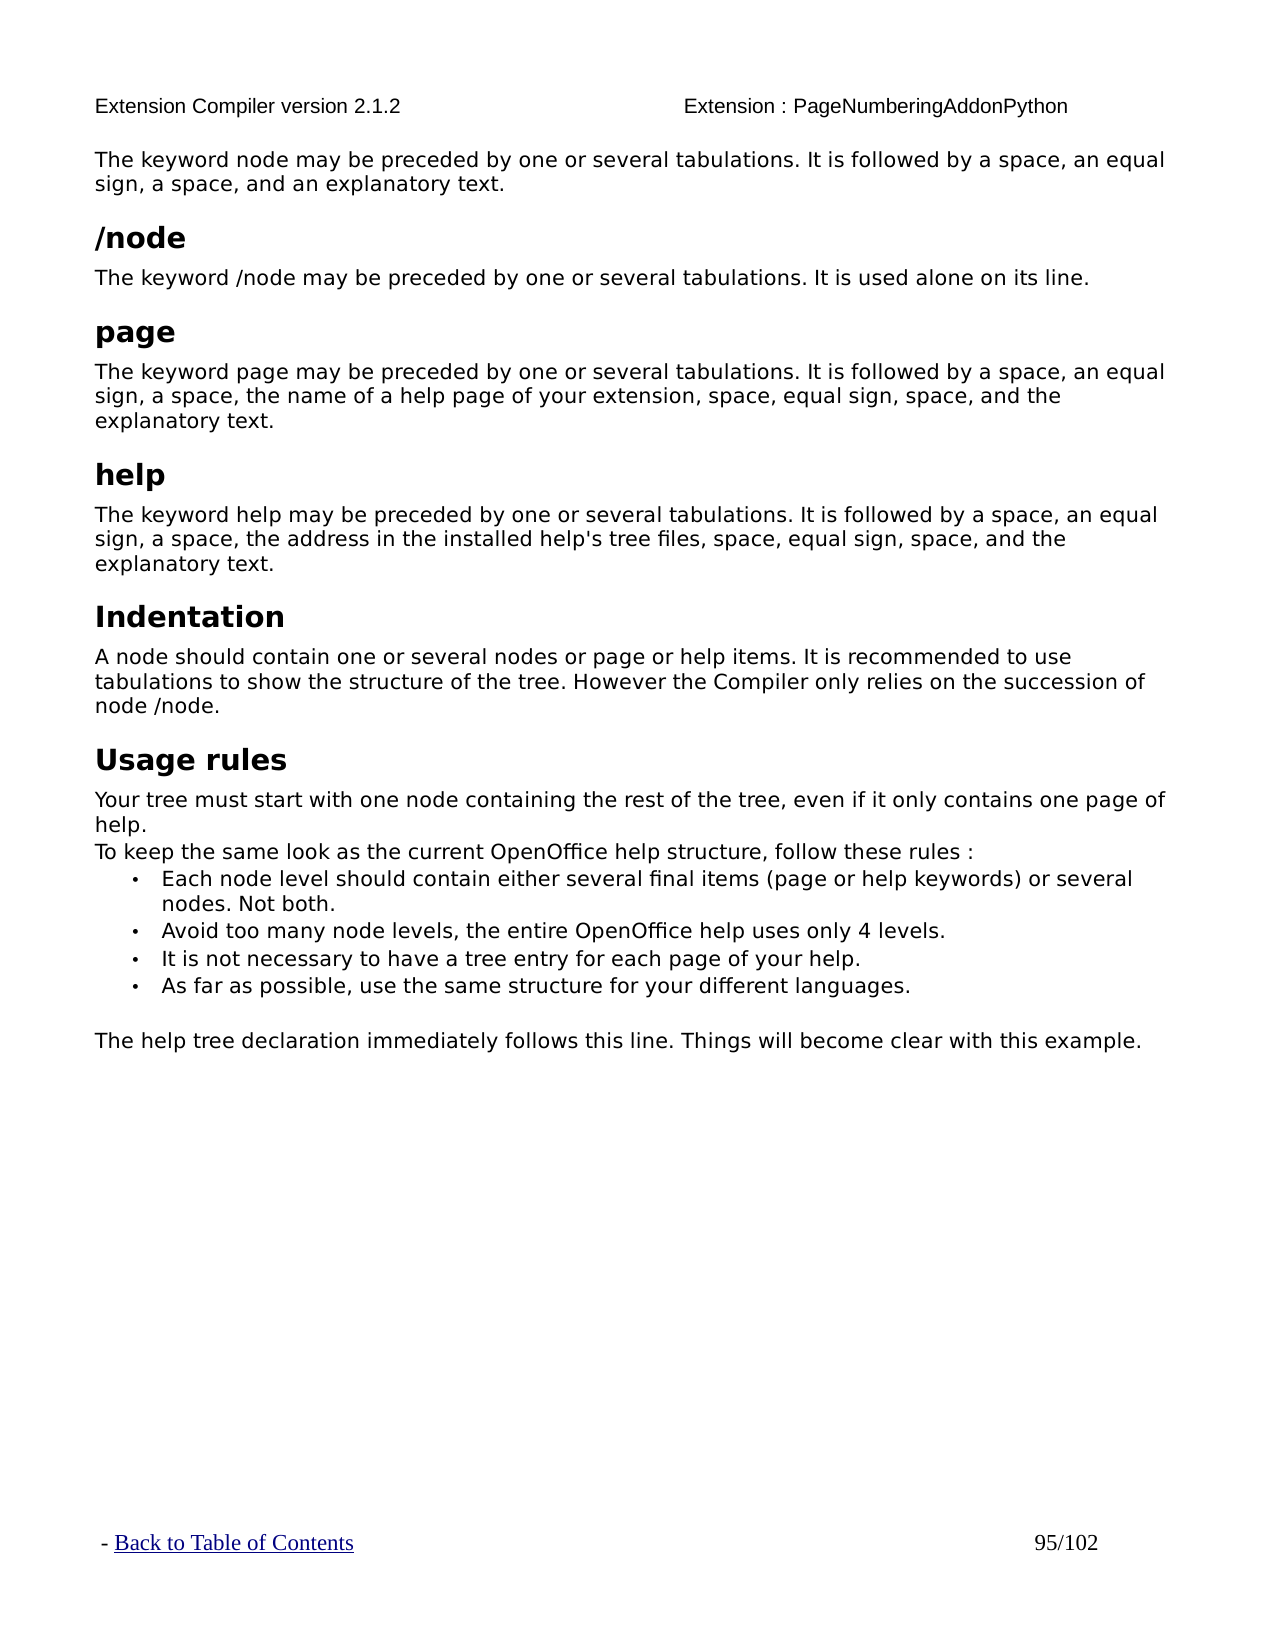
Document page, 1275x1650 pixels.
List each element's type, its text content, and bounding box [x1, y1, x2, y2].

text The keyword help may be preceded by one or several tabulations. It is followed by a space, an equal sign, a space, the address in the installed help's tree files, space, equal sign, space, and the explanatory text. [94, 502, 1181, 576]
text Your tree must start with one node containing the rest of the tree, even if it only contains one page of help. [94, 788, 1181, 837]
text The keyword /node may be preceded by one or several tabulations. It is used alone on its line. [94, 266, 1181, 290]
list As far as possible, use the same structure for your different languages. [132, 974, 1181, 998]
text help [94, 458, 1181, 492]
list Avoid too many node levels, the entire OpenOffice help uses only 4 levels. [132, 919, 1181, 944]
list Each node level should contain either several final items (page or help keywords) or several nodes. Not both. [132, 867, 1181, 916]
text The keyword page may be preceded by one or several tabulations. It is followed by a space, an equal sign, a space, the name of a help page of your extension, space, equal sign, space, and the explanatory text. [94, 360, 1181, 433]
text /node [94, 221, 1181, 255]
text page [94, 315, 1181, 349]
text Indentation [94, 601, 1181, 635]
text A node should contain one or several nodes or page or help items. It is recommended to use tabulations to show the structure of the tree. However the Compiler only relies on the succession of node /node. [94, 645, 1181, 719]
list It is not necessary to have a tree entry for each page of your help. [132, 947, 1181, 971]
text The keyword node may be preceded by one or several tabulations. It is followed by a space, an equal sign, a space, and an explanatory text. [94, 147, 1181, 196]
text To keep the same look as the current OpenOffice help structure, follow these rules : [94, 840, 1181, 864]
text The help tree declaration immediately follows this line. Things will become clear with this example. [94, 1029, 1181, 1053]
text Usage rules [94, 743, 1181, 777]
